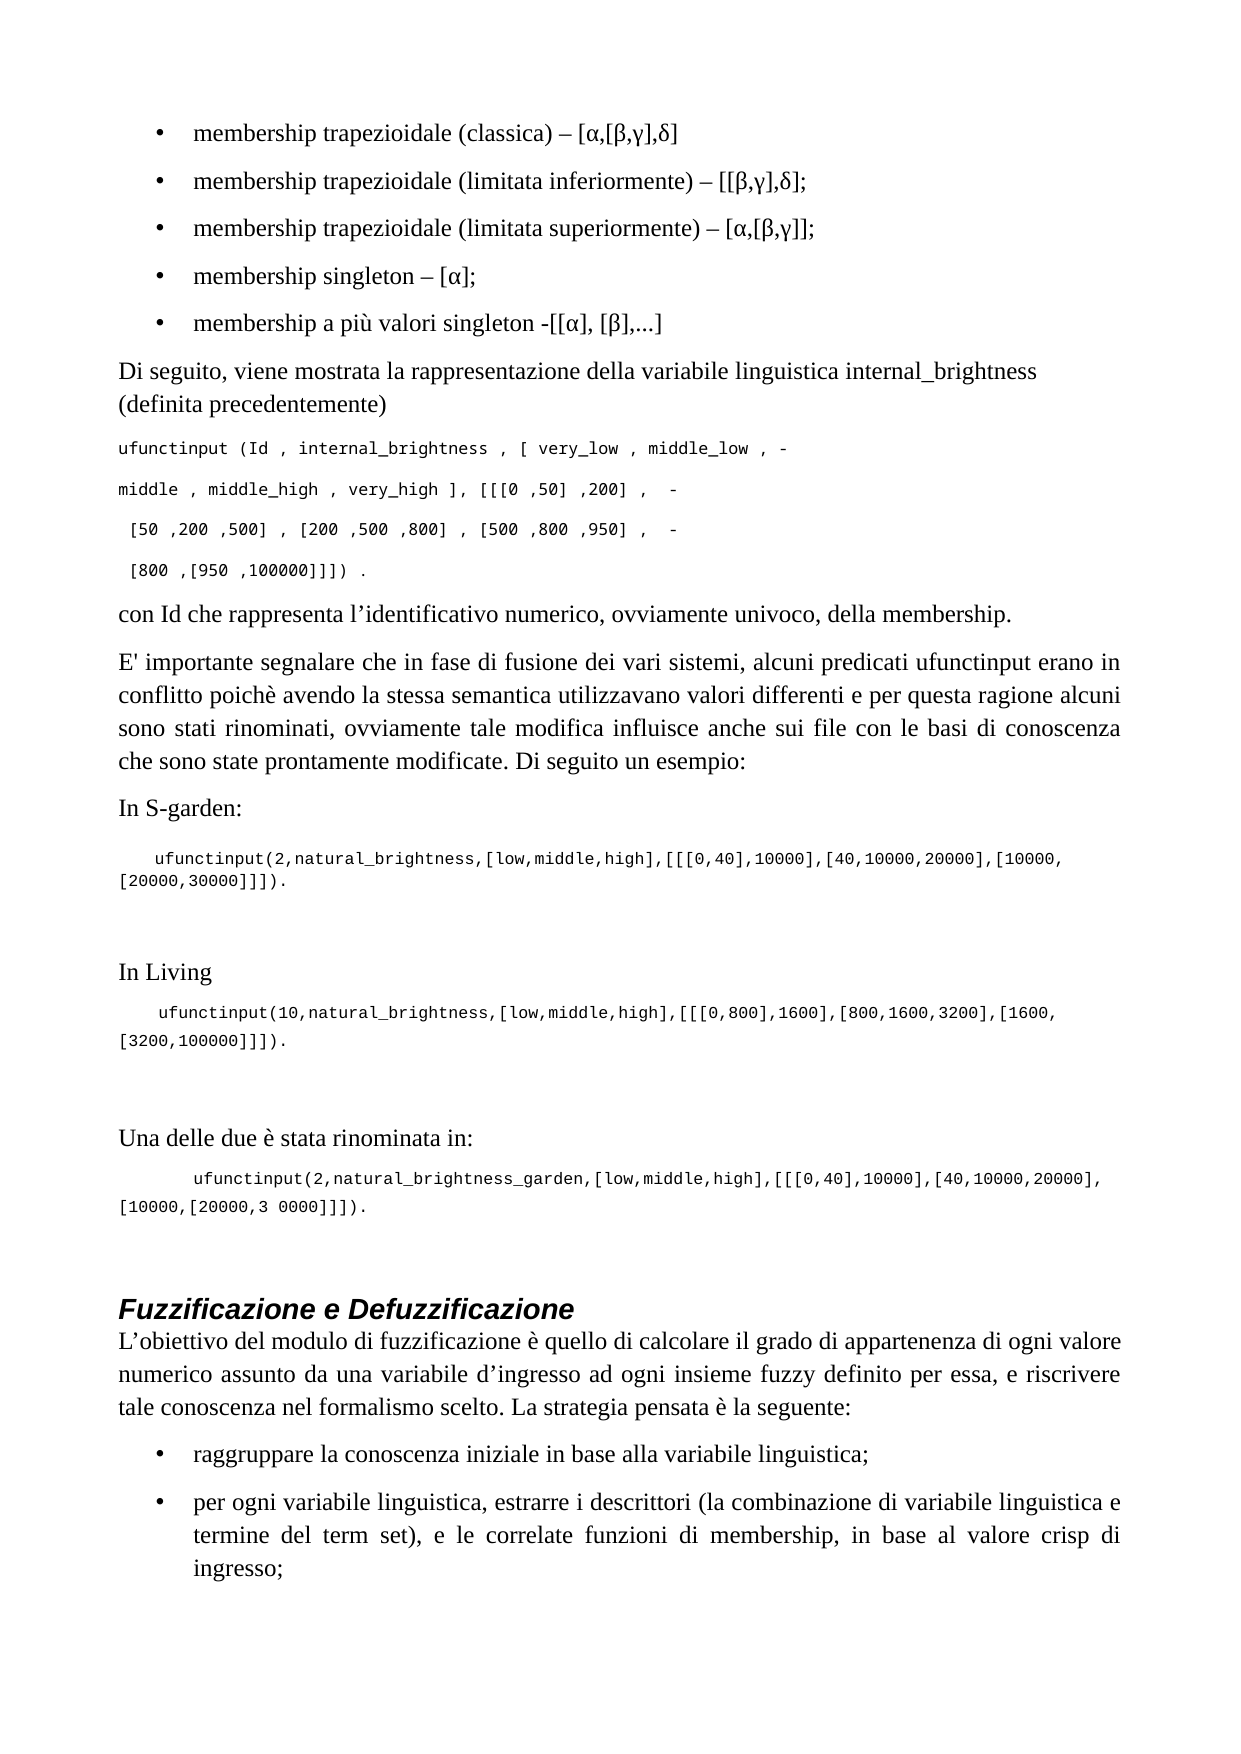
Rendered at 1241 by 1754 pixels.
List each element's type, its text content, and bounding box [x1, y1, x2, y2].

text E' importante segnalare che in fase di fusione dei vari sistemi, alcuni predicati ufunctinput erano in conflitto poichè avendo la stessa semantica utilizzavano valori differenti e per questa ragione alcuni sono stati rinominati, ovviamente tale modifica influisce anche sui file con le basi di conoscenza che sono state prontamente modificate. Di seguito un esempio: [118, 647, 1122, 775]
text ufunctinput(2,natural_brightness,[low,middle,high],[[[0,40],10000],[40,10000,20000],[10000,[20000,30000]]]). [118, 841, 1122, 892]
list membership trapezioidale (classica) – [α,[β,γ],δ] [156, 118, 1122, 147]
text [800 ,[950 ,100000]]]) . [118, 559, 1122, 581]
text In S-garden: [118, 793, 1122, 822]
text ufunctinput(10,natural_brightness,[low,middle,high],[[[0,800],1600],[800,1600,3200],[1600,[3200,100000]]]). [118, 1004, 1122, 1051]
subtitle Fuzzificazione e Defuzzificazione [118, 1292, 1122, 1326]
text Una delle due è stata rinominata in: [118, 1123, 1122, 1152]
list raggruppare la conoscenza iniziale in base alla variabile linguistica; [156, 1439, 1122, 1468]
list membership trapezioidale (limitata superiormente) – [α,[β,γ]]; [156, 213, 1122, 242]
text ufunctinput (Id , internal_brightness , [ very_low , middle_low , - [118, 437, 1122, 459]
text Di seguito, viene mostrata la rappresentazione della variabile linguistica internal_brightness (definita precedentemente) [118, 356, 1122, 418]
text middle , middle_high , very_high ], [[[0 ,50] ,200] , - [118, 477, 1122, 500]
text L’obiettivo del modulo di fuzzificazione è quello di calcolare il grado di appartenenza di ogni valore numerico assunto da una variabile d’ingresso ad ogni insieme fuzzy definito per essa, e riscrivere tale conoscenza nel formalismo scelto. La strategia pensata è la seguente: [118, 1326, 1122, 1421]
list per ogni variabile linguistica, estrarre i descrittori (la combinazione di variabile linguistica e termine del term set), e le correlate funzioni di membership, in base al valore crisp di ingresso; [156, 1487, 1122, 1582]
list membership trapezioidale (limitata inferiormente) – [[β,γ],δ]; [156, 166, 1122, 194]
text con Id che rappresenta l’identificativo numerico, ovviamente univoco, della membership. [118, 599, 1122, 628]
list membership singleton – [α]; [156, 261, 1122, 290]
list membership a più valori singleton -[[α], [β],...] [156, 308, 1122, 337]
text ufunctinput(2,natural_brightness_garden,[low,middle,high],[[[0,40],10000],[40,10000,20000],[10000,[20000,3 0000]]]). [118, 1170, 1122, 1217]
text [50 ,200 ,500] , [200 ,500 ,800] , [500 ,800 ,950] , - [118, 518, 1122, 541]
text In Living [118, 957, 1122, 985]
